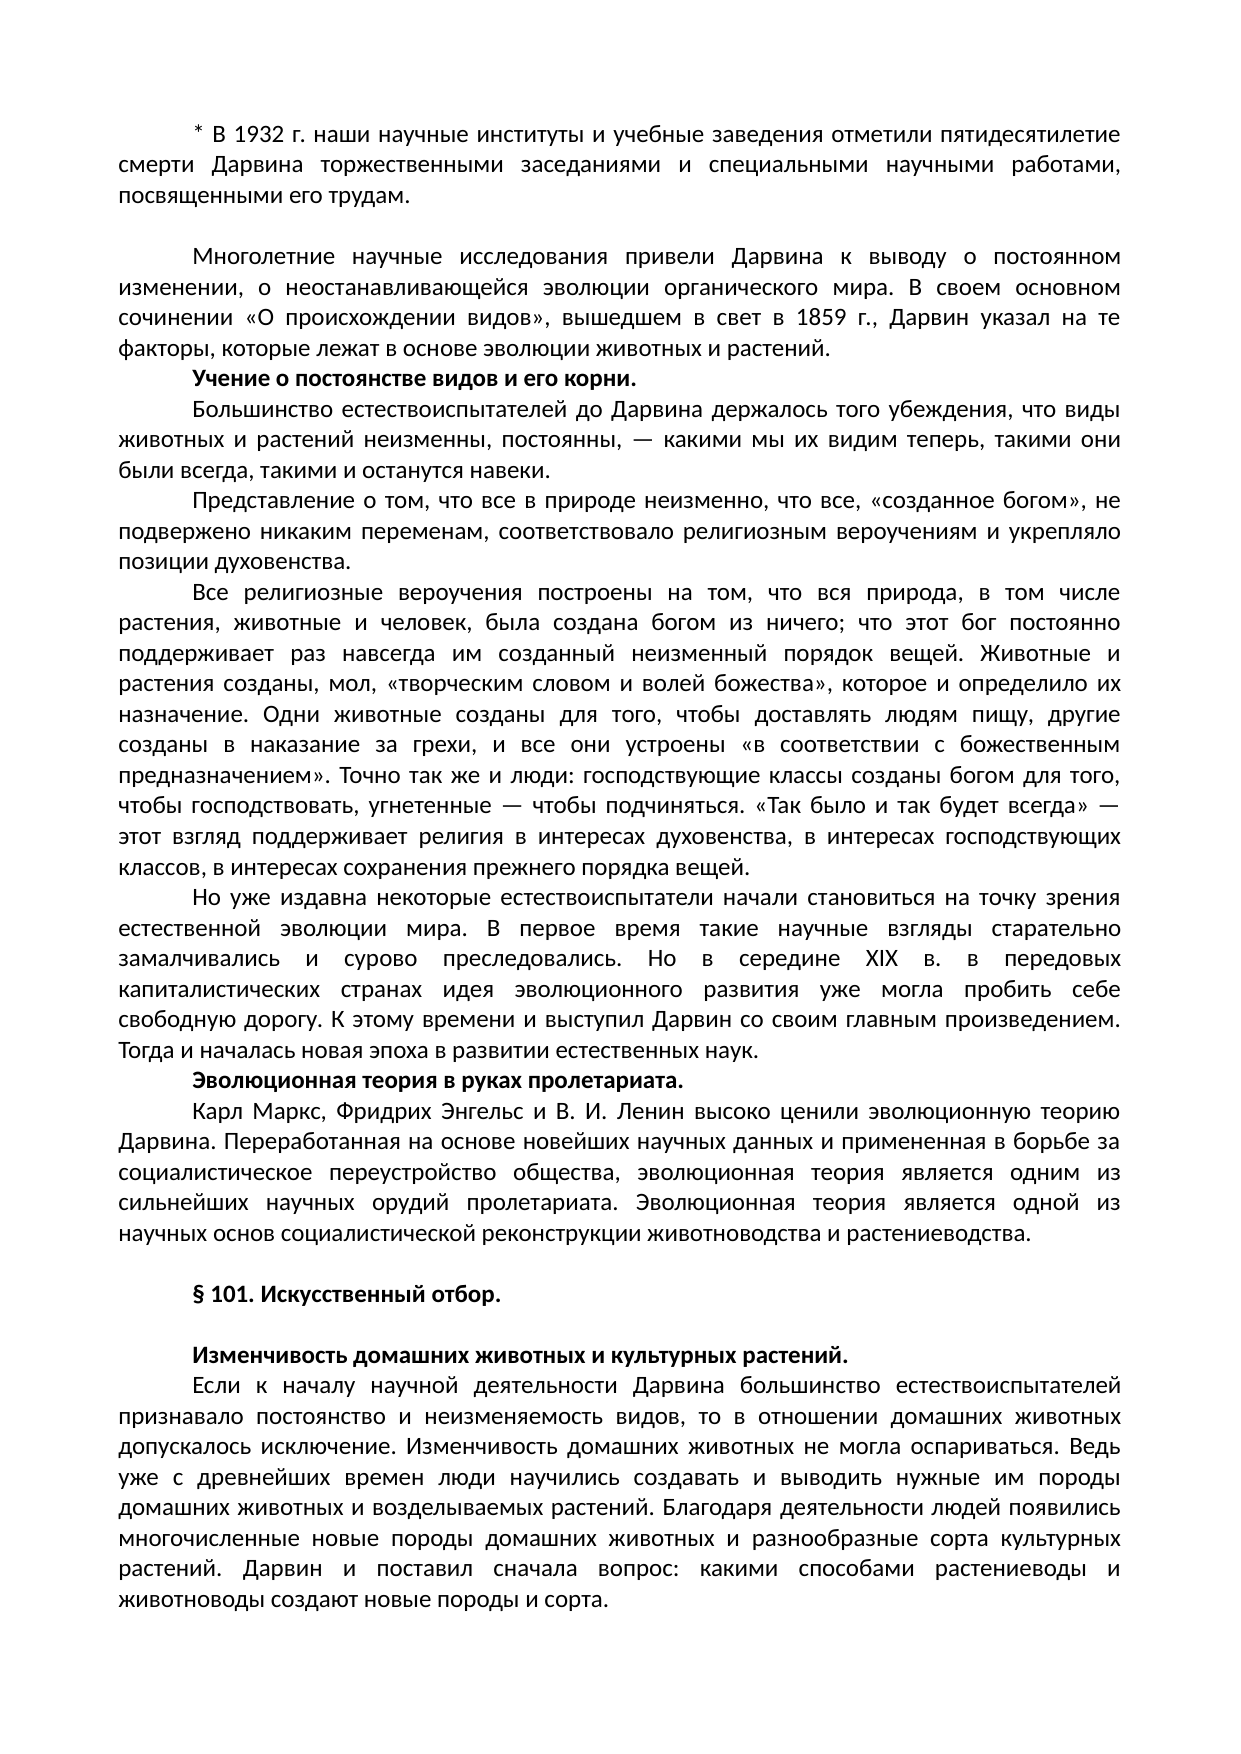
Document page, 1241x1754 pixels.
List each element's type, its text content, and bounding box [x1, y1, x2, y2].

text Представление о том, что все в природе неизменно, что все, «созданное богом», не подвержено никаким переменам, соответствовало религиозным вероучениям и укрепляло позиции духовенства. [118, 484, 1122, 576]
text Учение о постоянстве видов и его корни. [118, 362, 1122, 393]
text Эволюционная теория в руках пролетариата. [118, 1064, 1122, 1095]
text Карл Маркс, Фридрих Энгельс и В. И. Ленин высоко ценили эволюционную теорию Дарвина. Переработанная на основе новейших научных данных и примененная в борьбе за социалистическое переустройство общества, эволюционная теория является одним из сильнейших научных орудий пролетариата. Эволюционная теория является одной из научных основ социалистической реконструкции животноводства и растениеводства. [118, 1095, 1122, 1247]
text Все религиозные вероучения построены на том, что вся природа, в том числе растения, животные и человек, была создана богом из ничего; что этот бог постоянно поддерживает раз навсегда им созданный неизменный порядок вещей. Животные и растения созданы, мол, «творческим словом и волей божества», которое и определило их назначение. Одни животные созданы для того, чтобы доставлять людям пищу, другие созданы в наказание за грехи, и все они устроены «в соответствии с божественным предназначением». Точно так же и люди: господствующие классы созданы богом для того, чтобы господствовать, угнетенные — чтобы подчиняться. «Так было и так будет всегда» — этот взгляд поддерживает религия в интересах духовенства, в интересах господствующих классов, в интересах сохранения прежнего порядка вещей. [118, 576, 1122, 881]
text Но уже издавна некоторые естествоиспытатели начали становиться на точку зрения естественной эволюции мира. В первое время такие научные взгляды старательно замалчивались и сурово преследовались. Но в середине XIX в. в передовых капиталистических странах идея эволюционного развития уже могла пробить себе свободную дорогу. К этому времени и выступил Дарвин со своим главным произведением. Тогда и началась новая эпоха в развитии естественных наук. [118, 881, 1122, 1064]
text Если к началу научной деятельности Дарвина большинство естествоиспытателей признавало постоянство и неизменяемость видов, то в отношении домашних животных допускалось исключение. Изменчивость домашних животных не могла оспариваться. Ведь уже с древнейших времен люди научились создавать и выводить нужные им породы домашних животных и возделываемых растений. Благодаря деятельности людей появились многочисленные новые породы домашних животных и разнообразные сорта культурных растений. Дарвин и поставил сначала вопрос: какими способами растениеводы и животноводы создают новые породы и сорта. [118, 1369, 1122, 1614]
text Большинство естествоиспытателей до Дарвина держалось того убеждения, что виды животных и растений неизменны, постоянны, — какими мы их видим теперь, такими они были всегда, такими и останутся навеки. [118, 393, 1122, 484]
text Изменчивость домашних животных и культурных растений. [118, 1339, 1122, 1369]
text * В 1932 г. наши научные институты и учебные заведения отметили пятидесятилетие смерти Дарвина торжественными заседаниями и специальными научными работами, посвященными его трудам. [118, 118, 1122, 210]
text § 101. Искусственный отбор. [118, 1278, 1122, 1308]
text Многолетние научные исследования привели Дарвина к выводу о постоянном изменении, о неостанавливающейся эволюции органического мира. В своем основном сочинении «О происхождении видов», вышедшем в свет в 1859 г., Дарвин указал на те факторы, которые лежат в основе эволюции животных и растений. [118, 240, 1122, 362]
